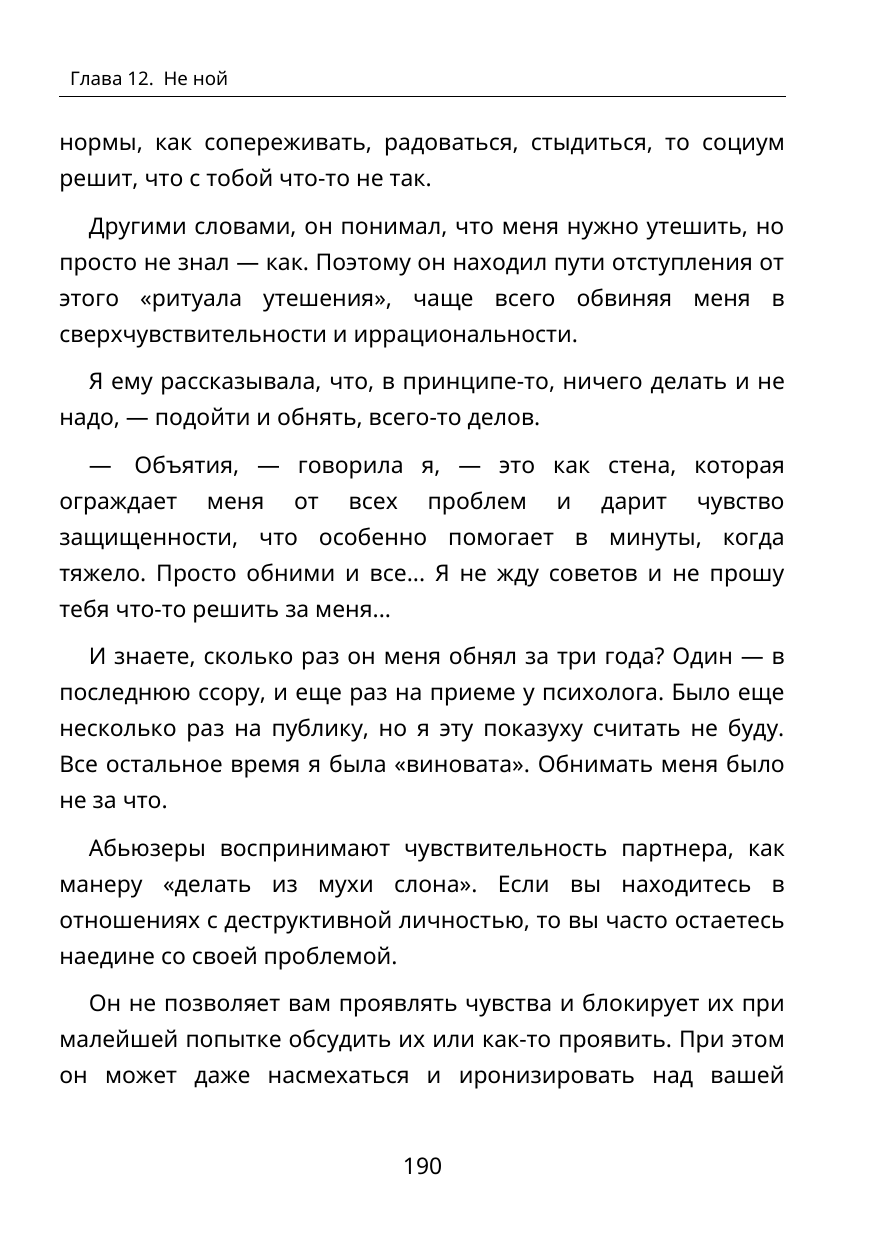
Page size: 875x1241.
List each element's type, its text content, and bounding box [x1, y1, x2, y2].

text Другими словами, он понимал, что меня нужно утешить, но просто не знал — как. Поэтому он находил пути отступления от этого «ритуала утешения», чаще всего обвиняя меня в сверхчувствительности и иррациональности. [59, 210, 786, 349]
text нормы, как сопереживать, радоваться, стыдиться, то социум решит, что с тобой что-то не так. [59, 126, 786, 193]
text Он не позволяет вам проявлять чувства и блокирует их при малейшей попытке обсудить их или как-то проявить. При этом он может даже насмехаться и иронизировать над вашей [59, 987, 786, 1090]
list Объятия, — говорила я, — это как стена, которая ограждает меня от всех проблем и дарит чувство защищенности, что особенно помогает в минуты, когда тяжело. Просто обними и все... Я не жду советов и не прошу тебя что-то решить за меня... [59, 449, 786, 624]
text И знаете, сколько раз он меня обнял за три года? Один — в последнюю ссору, и еще раз на приеме у психолога. Было еще несколько раз на публику, но я эту показуху считать не буду. Все остальное время я была «виновата». Обнимать меня было не за что. [59, 640, 786, 815]
text Я ему рассказывала, что, в принципе-то, ничего делать и не надо, — подойти и обнять, всего-то делов. [59, 365, 786, 432]
text Абьюзеры воспринимают чувствительность партнера, как манеру «делать из мухи слона». Если вы находитесь в отношениях с деструктивной личностью, то вы часто остаетесь наедине со своей проблемой. [59, 832, 786, 971]
